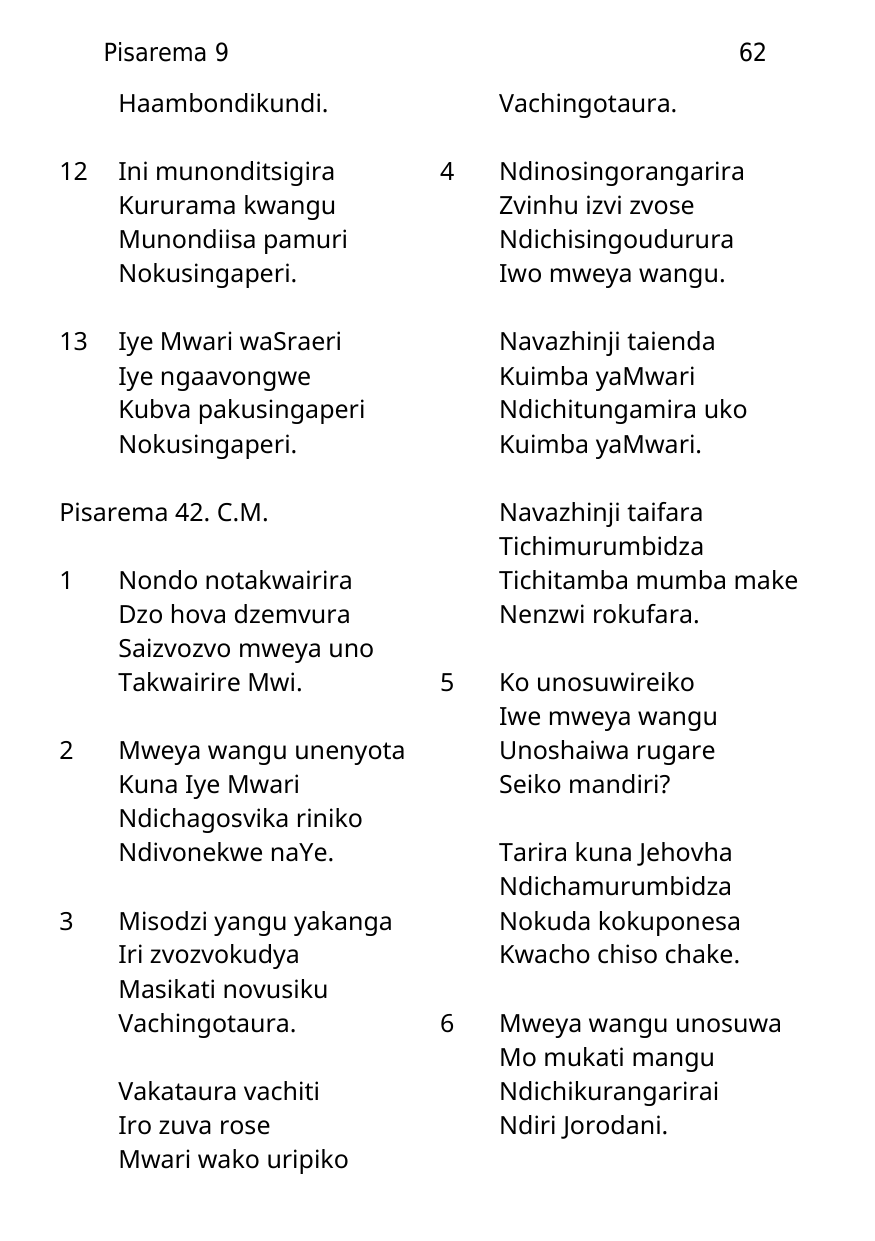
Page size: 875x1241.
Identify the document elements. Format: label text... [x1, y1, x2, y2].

text Tarira kuna Jehovha [440, 835, 815, 869]
text 4 Ndinosingorangarira [440, 154, 815, 188]
text Munondiisa pamuri [59, 222, 434, 256]
text 5 Ko unosuwireiko [440, 665, 815, 699]
text Ndivonekwe naYe. [59, 835, 434, 869]
text Tichitamba mumba make [440, 562, 815, 597]
text Kururama kwangu [59, 188, 434, 222]
text Kwacho chiso chake. [440, 937, 815, 971]
text Iri zvozvokudya [59, 937, 434, 971]
text Nenzwi rokufara. [440, 597, 815, 631]
text 3 Misodzi yangu yakanga [59, 903, 434, 937]
text Pisarema 42. C.M. [59, 494, 434, 528]
text Iwo mweya wangu. [440, 256, 815, 290]
text Navazhinji taifara [440, 494, 815, 528]
text Ndichisingoudurura [440, 222, 815, 256]
text Iwe mweya wangu [440, 699, 815, 733]
text Seiko mandiri? [440, 767, 815, 801]
text Kuimba yaMwari. [440, 426, 815, 460]
text Mo mukati mangu [440, 1039, 815, 1073]
text 1 Nondo notakwairira [59, 562, 434, 597]
text Kuimba yaMwari [440, 358, 815, 392]
text Vakataura vachiti [59, 1073, 434, 1107]
text Ndichikurangarirai [440, 1073, 815, 1107]
text Ndichagosvika riniko [59, 801, 434, 835]
text Ndiri Jorodani. [440, 1107, 815, 1142]
text Nokusingaperi. [59, 256, 434, 290]
text Ndichitungamira uko [440, 392, 815, 426]
text Ndichamurumbidza [440, 869, 815, 903]
text Unoshaiwa rugare [440, 733, 815, 767]
text Nokusingaperi. [59, 426, 434, 460]
text 6 Mweya wangu unosuwa [440, 1005, 815, 1039]
text Takwairire Mwi. [59, 665, 434, 699]
text 13 Iye Mwari waSraeri [59, 324, 434, 358]
text Mwari wako uripiko [59, 1142, 434, 1176]
text Vachingotaura. [59, 1005, 434, 1039]
text Masikati novusiku [59, 971, 434, 1005]
text Navazhinji taienda [440, 324, 815, 358]
text Nokuda kokuponesa [440, 903, 815, 937]
text Iye ngaavongwe [59, 358, 434, 392]
text 12 Ini munonditsigira [59, 154, 434, 188]
text Dzo hova dzemvura [59, 597, 434, 631]
text Iro zuva rose [59, 1107, 434, 1142]
text Zvinhu izvi zvose [440, 188, 815, 222]
text Vachingotaura. [440, 86, 815, 120]
text Kuna Iye Mwari [59, 767, 434, 801]
text Tichimurumbidza [440, 528, 815, 562]
text 2 Mweya wangu unenyota [59, 733, 434, 767]
text Saizvozvo mweya uno [59, 631, 434, 665]
text Kubva pakusingaperi [59, 392, 434, 426]
text Haambondikundi. [59, 86, 434, 120]
